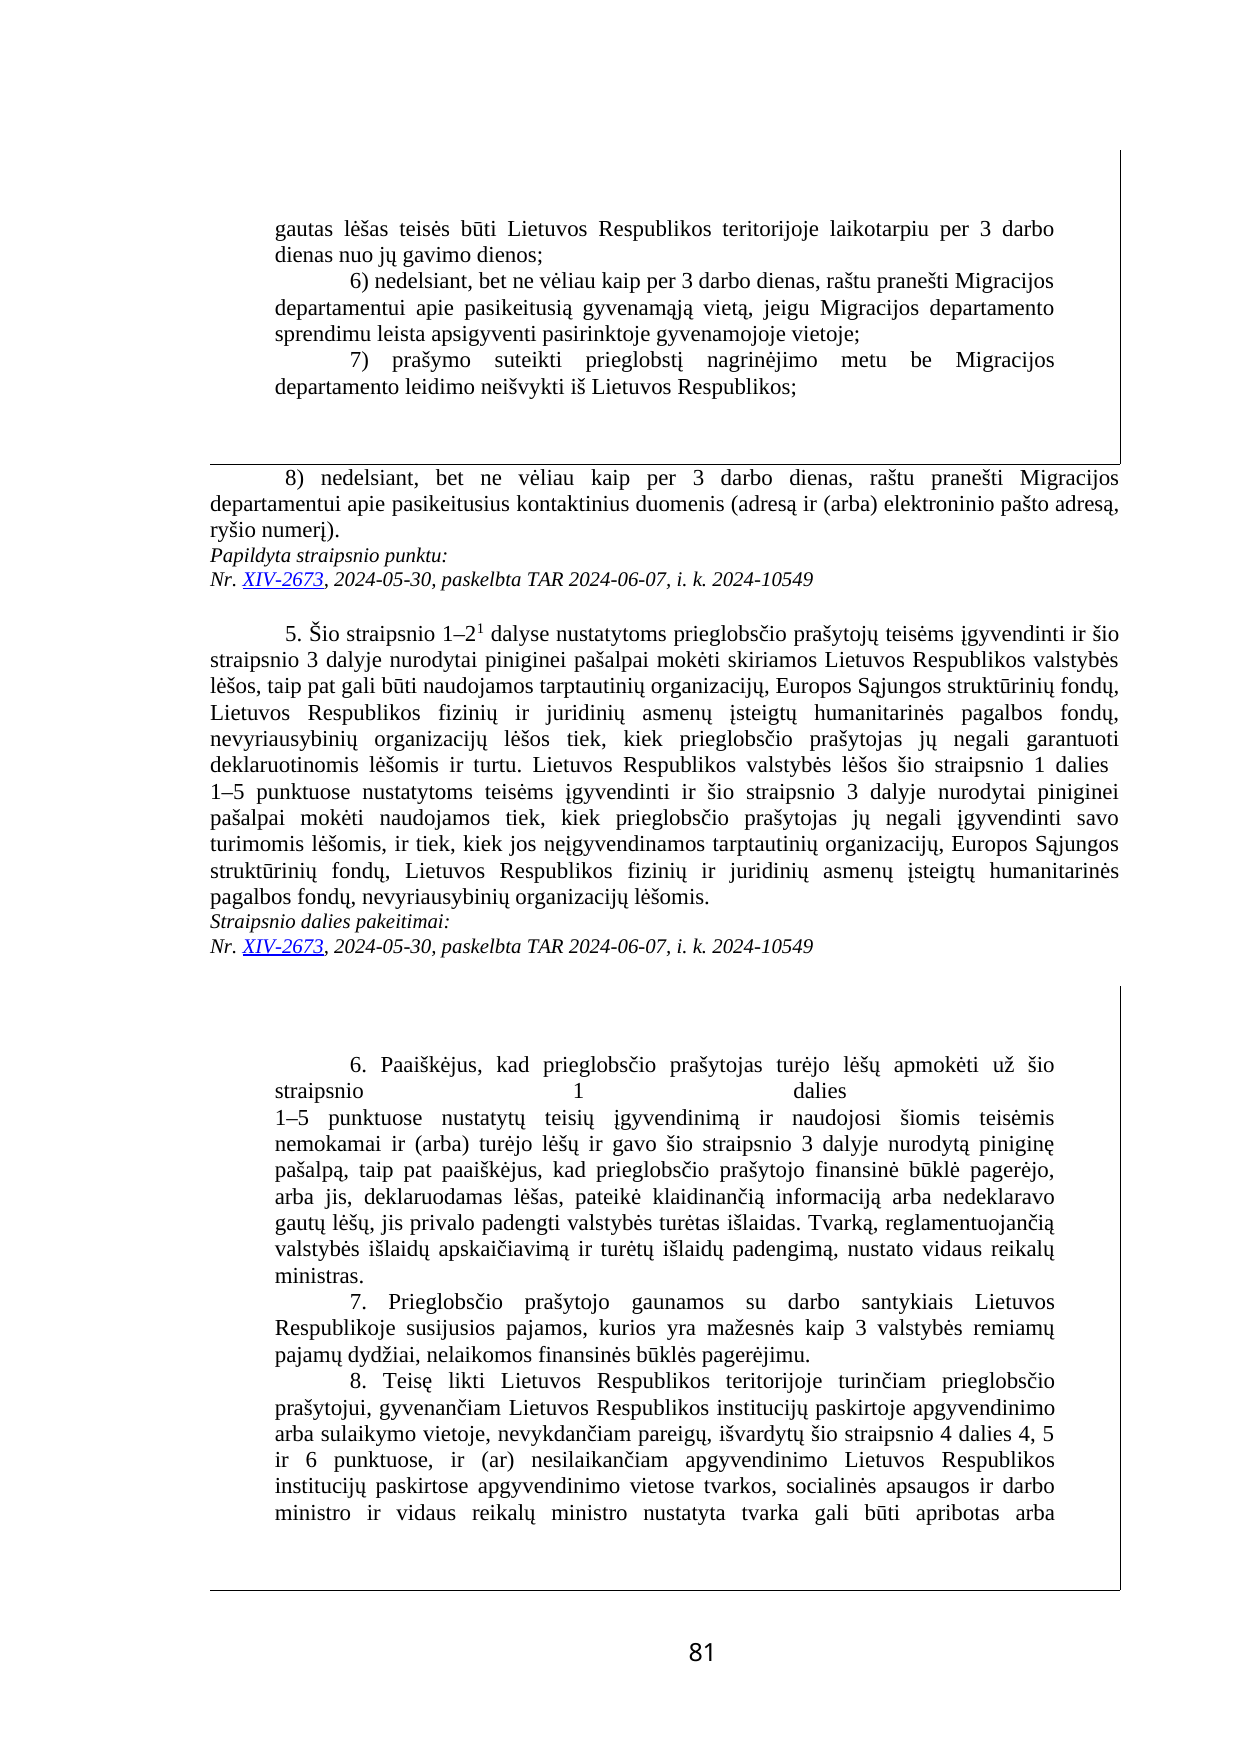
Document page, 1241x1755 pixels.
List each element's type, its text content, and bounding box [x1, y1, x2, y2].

text Nr. XIV-2673, 2024-05-30, paskelbta TAR 2024-06-07, i. k. 2024-10549 [210, 933, 1120, 958]
text gautas lėšas teisės būti Lietuvos Respublikos teritorijoje laikotarpiu per 3 darbo dienas nuo jų gavimo dienos; [210, 150, 1120, 267]
text Nr. XIV-2673, 2024-05-30, paskelbta TAR 2024-06-07, i. k. 2024-10549 [210, 567, 1120, 591]
text 5. Šio straipsnio 1–21 dalyse nustatytoms prieglobsčio prašytojų teisėms įgyvendinti ir šio straipsnio 3 dalyje nurodytai piniginei pašalpai mokėti skiriamos Lietuvos Respublikos valstybės lėšos, taip pat gali būti naudojamos tarptautinių organizacijų, Europos Sąjungos struktūrinių fondų, Lietuvos Respublikos fizinių ir juridinių asmenų įsteigtų humanitarinės pagalbos fondų, nevyriausybinių organizacijų lėšos tiek, kiek prieglobsčio prašytojas jų negali garantuoti deklaruotinomis lėšomis ir turtu. Lietuvos Respublikos valstybės lėšos šio straipsnio 1 dalies 1–5 punktuose nustatytoms teisėms įgyvendinti ir šio straipsnio 3 dalyje nurodytai piniginei pašalpai mokėti naudojamos tiek, kiek prieglobsčio prašytojas jų negali įgyvendinti savo turimomis lėšomis, ir tiek, kiek jos neįgyvendinamos tarptautinių organizacijų, Europos Sąjungos struktūrinių fondų, Lietuvos Respublikos fizinių ir juridinių asmenų įsteigtų humanitarinės pagalbos fondų, nevyriausybinių organizacijų lėšomis. [210, 619, 1120, 909]
text 7. Prieglobsčio prašytojo gaunamos su darbo santykiais Lietuvos Respublikoje susijusios pajamos, kurios yra mažesnės kaip 3 valstybės remiamų pajamų dydžiai, nelaikomos finansinės būklės pagerėjimu. [210, 1288, 1120, 1367]
text 8) nedelsiant, bet ne vėliau kaip per 3 darbo dienas, raštu pranešti Migracijos departamentui apie pasikeitusius kontaktinius duomenis (adresą ir (arba) elektroninio pašto adresą, ryšio numerį). [210, 464, 1120, 543]
text 8. Teisę likti Lietuvos Respublikos teritorijoje turinčiam prieglobsčio prašytojui, gyvenančiam Lietuvos Respublikos institucijų paskirtoje apgyvendinimo arba sulaikymo vietoje, nevykdančiam pareigų, išvardytų šio straipsnio 4 dalies 4, 5 ir 6 punktuose, ir (ar) nesilaikančiam apgyvendinimo Lietuvos Respublikos institucijų paskirtose apgyvendinimo vietose tvarkos, socialinės apsaugos ir darbo ministro ir vidaus reikalų ministro nustatyta tvarka gali būti apribotas arba [210, 1367, 1120, 1590]
text 6) nedelsiant, bet ne vėliau kaip per 3 darbo dienas, raštu pranešti Migracijos departamentui apie pasikeitusią gyvenamąją vietą, jeigu Migracijos departamento sprendimu leista apsigyventi pasirinktoje gyvenamojoje vietoje; [210, 267, 1120, 346]
text 7) prašymo suteikti prieglobstį nagrinėjimo metu be Migracijos departamento leidimo neišvykti iš Lietuvos Respublikos; [210, 346, 1120, 464]
text Straipsnio dalies pakeitimai: [210, 909, 1120, 933]
text 6. Paaiškėjus, kad prieglobsčio prašytojas turėjo lėšų apmokėti už šio straipsnio 1 dalies 1–5 punktuose nustatytų teisių įgyvendinimą ir naudojosi šiomis teisėmis nemokamai ir (arba) turėjo lėšų ir gavo šio straipsnio 3 dalyje nurodytą piniginę pašalpą, taip pat paaiškėjus, kad prieglobsčio prašytojo finansinė būklė pagerėjo, arba jis, deklaruodamas lėšas, pateikė klaidinančią informaciją arba nedeklaravo gautų lėšų, jis privalo padengti valstybės turėtas išlaidas. Tvarką, reglamentuojančią valstybės išlaidų apskaičiavimą ir turėtų išlaidų padengimą, nustato vidaus reikalų ministras. [210, 986, 1120, 1288]
text Papildyta straipsnio punktu: [210, 543, 1120, 567]
